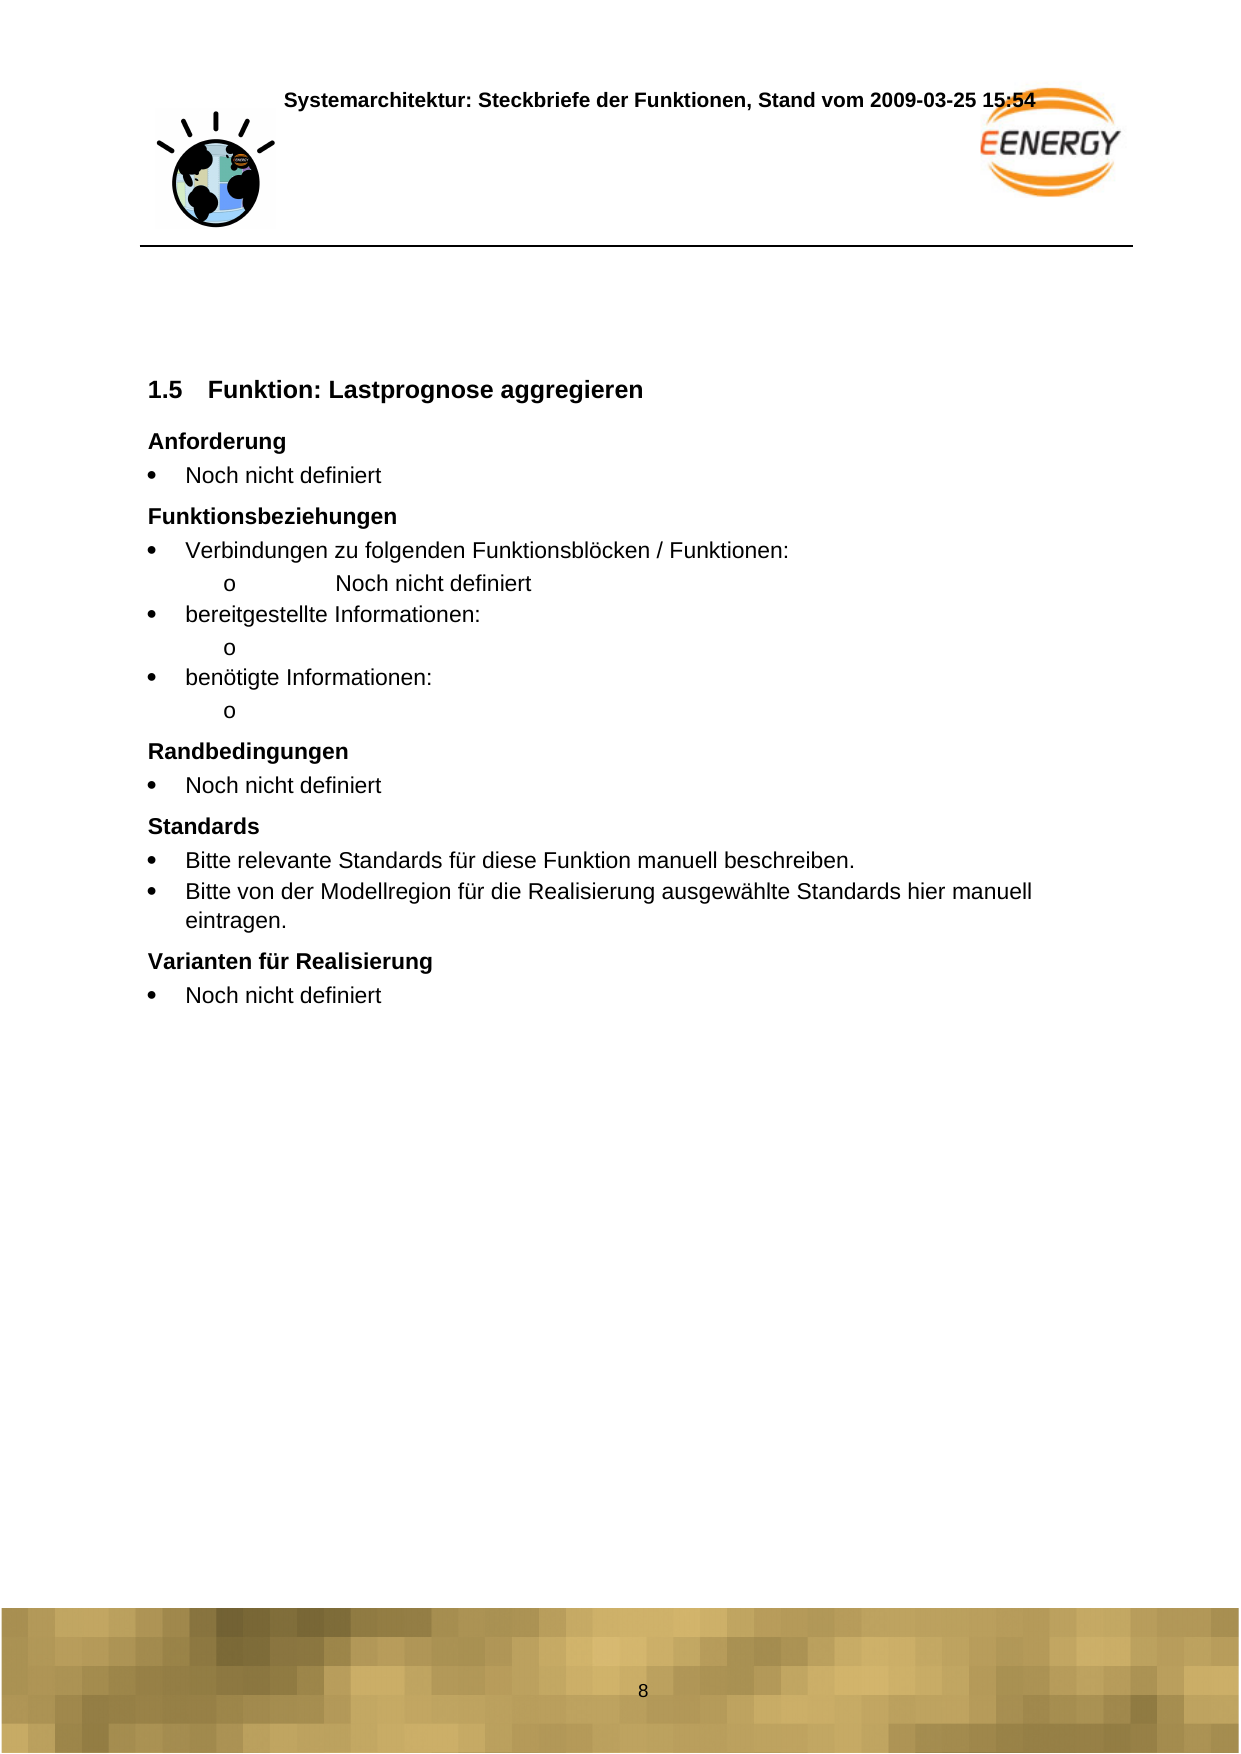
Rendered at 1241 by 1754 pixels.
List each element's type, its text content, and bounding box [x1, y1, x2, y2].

text Standards [148, 813, 1137, 839]
list Noch nicht definiert [223, 570, 1137, 598]
text Randbedingungen [148, 738, 1137, 764]
list Bitte relevante Standards für diese Funktion manuell beschreiben. [148, 847, 1137, 873]
list Noch nicht definiert [148, 462, 1137, 488]
picture [155, 108, 276, 229]
text Varianten für Realisierung [148, 948, 1137, 974]
picture [1, 1608, 1239, 1753]
list Bitte von der Modellregion für die Realisierung ausgewählte Standards hier manuell eintragen. [148, 878, 1137, 933]
list benötigte Informationen: [148, 664, 1137, 690]
subtitle Funktion: Lastprognose aggregieren [148, 375, 1137, 404]
list Verbindungen zu folgenden Funktionsblöcken / Funktionen: [148, 537, 1137, 563]
list Noch nicht definiert [148, 982, 1137, 1008]
list Noch nicht definiert [148, 772, 1137, 798]
text Anforderung [148, 428, 1137, 454]
list bereitgestellte Informationen: [148, 601, 1137, 627]
text Funktionsbeziehungen [148, 503, 1137, 530]
picture [966, 77, 1135, 198]
